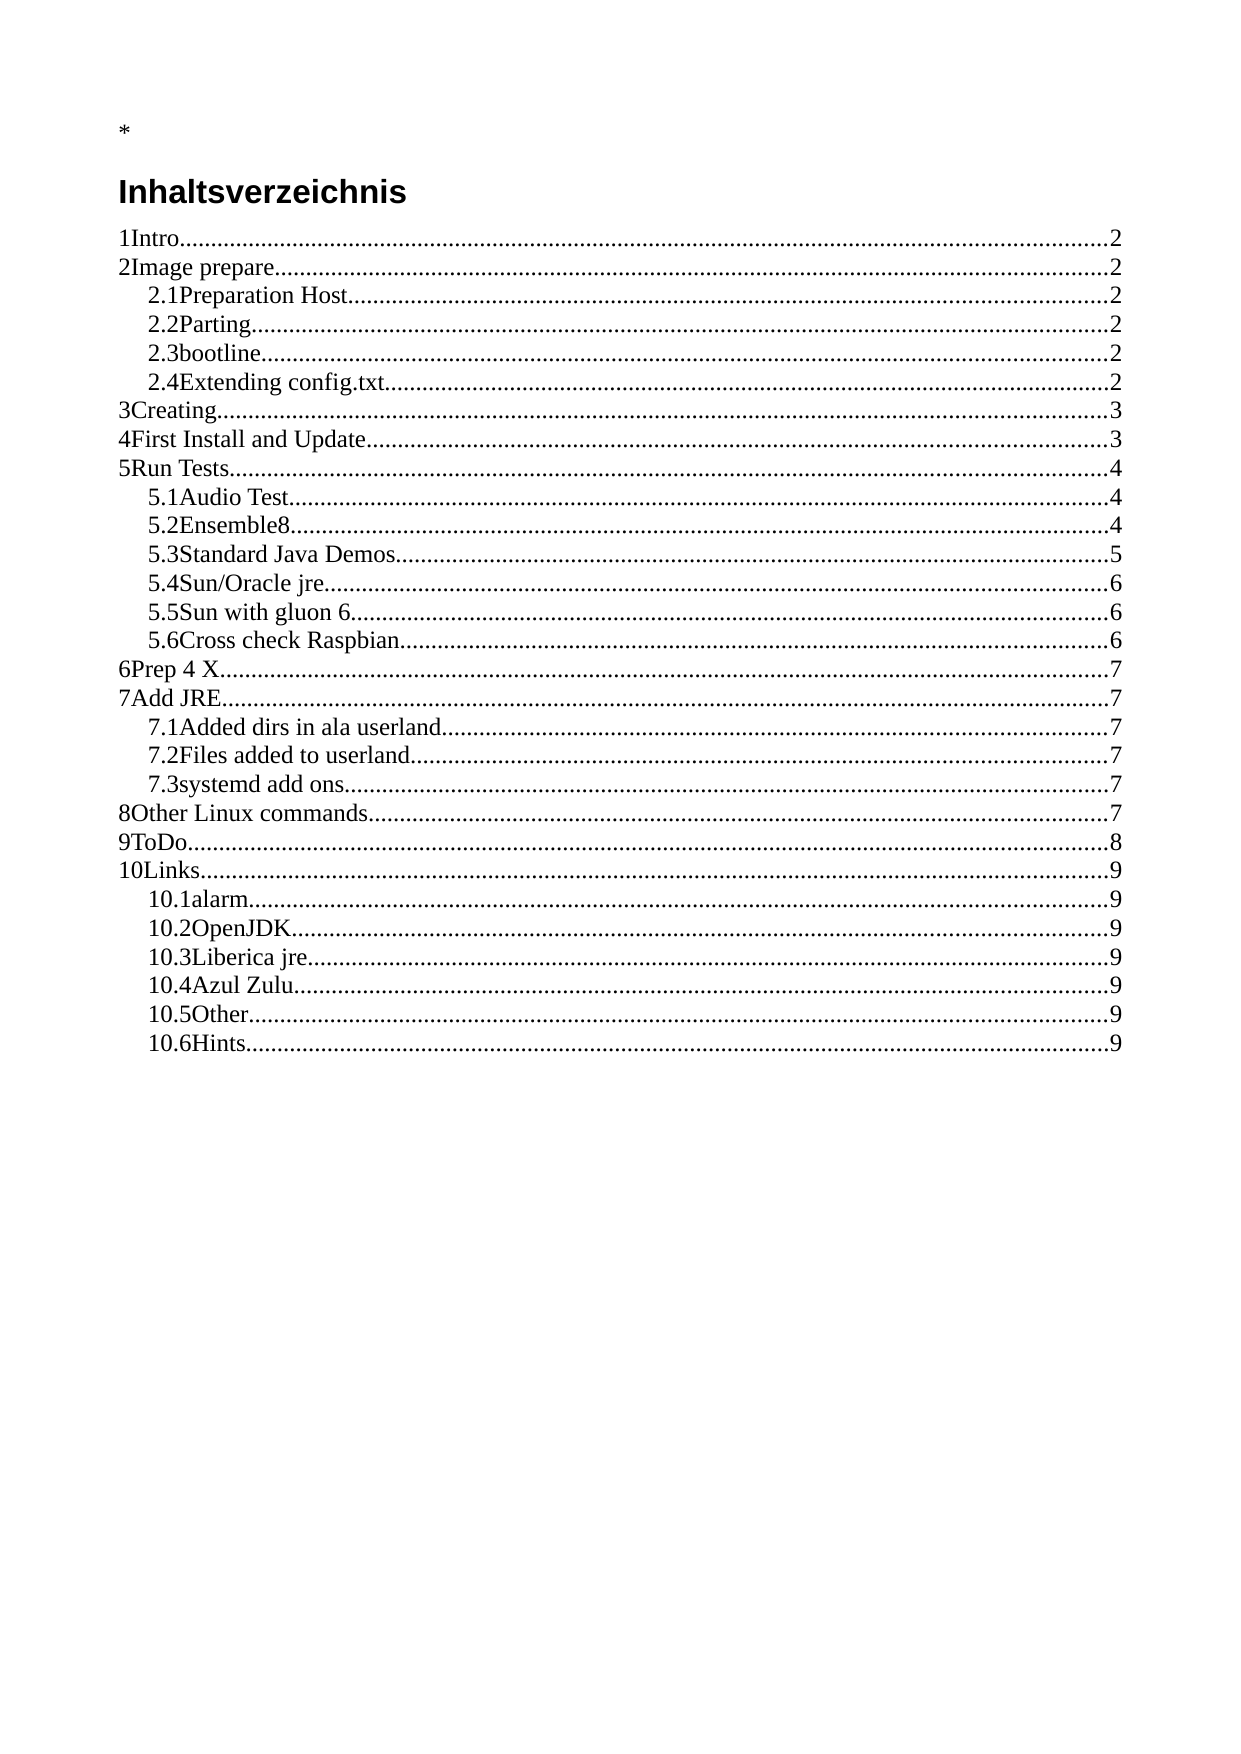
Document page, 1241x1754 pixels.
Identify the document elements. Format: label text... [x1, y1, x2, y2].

text 1Intro 2 [118, 223, 1122, 252]
text 7Add JRE 7 [118, 683, 1122, 712]
text 2.3bootline 2 [148, 338, 1122, 367]
text 9ToDo 8 [118, 827, 1122, 855]
text 5.6Cross check Raspbian 6 [148, 625, 1122, 654]
text 2.1Preparation Host 2 [148, 280, 1122, 309]
text 10.5Other 9 [148, 999, 1122, 1028]
text 8Other Linux commands 7 [118, 798, 1122, 827]
text 2.4Extending config.txt 2 [148, 367, 1122, 395]
text 5Run Tests 4 [118, 453, 1122, 482]
text 5.3Standard Java Demos 5 [148, 539, 1122, 568]
text 10.2OpenJDK 9 [148, 913, 1122, 942]
text 2.2Parting 2 [148, 309, 1122, 338]
text 10.4Azul Zulu 9 [148, 970, 1122, 999]
text 5.1Audio Test 4 [148, 482, 1122, 510]
text 10Links 9 [118, 855, 1122, 884]
text 10.1alarm 9 [148, 884, 1122, 913]
text 5.2Ensemble8 4 [148, 510, 1122, 539]
subtitle Inhaltsverzeichnis [118, 172, 1122, 210]
text 3Creating 3 [118, 395, 1122, 424]
text * [118, 118, 1122, 147]
text 10.3Liberica jre 9 [148, 942, 1122, 970]
text 7.1Added dirs in ala userland 7 [148, 712, 1122, 740]
text 2Image prepare 2 [118, 252, 1122, 280]
text 5.4Sun/Oracle jre 6 [148, 568, 1122, 597]
text 7.2Files added to userland 7 [148, 740, 1122, 769]
text 10.6Hints 9 [148, 1028, 1122, 1057]
text 5.5Sun with gluon 6 6 [148, 597, 1122, 625]
text 7.3systemd add ons 7 [148, 769, 1122, 798]
text 6Prep 4 X 7 [118, 654, 1122, 683]
text 4First Install and Update 3 [118, 424, 1122, 453]
